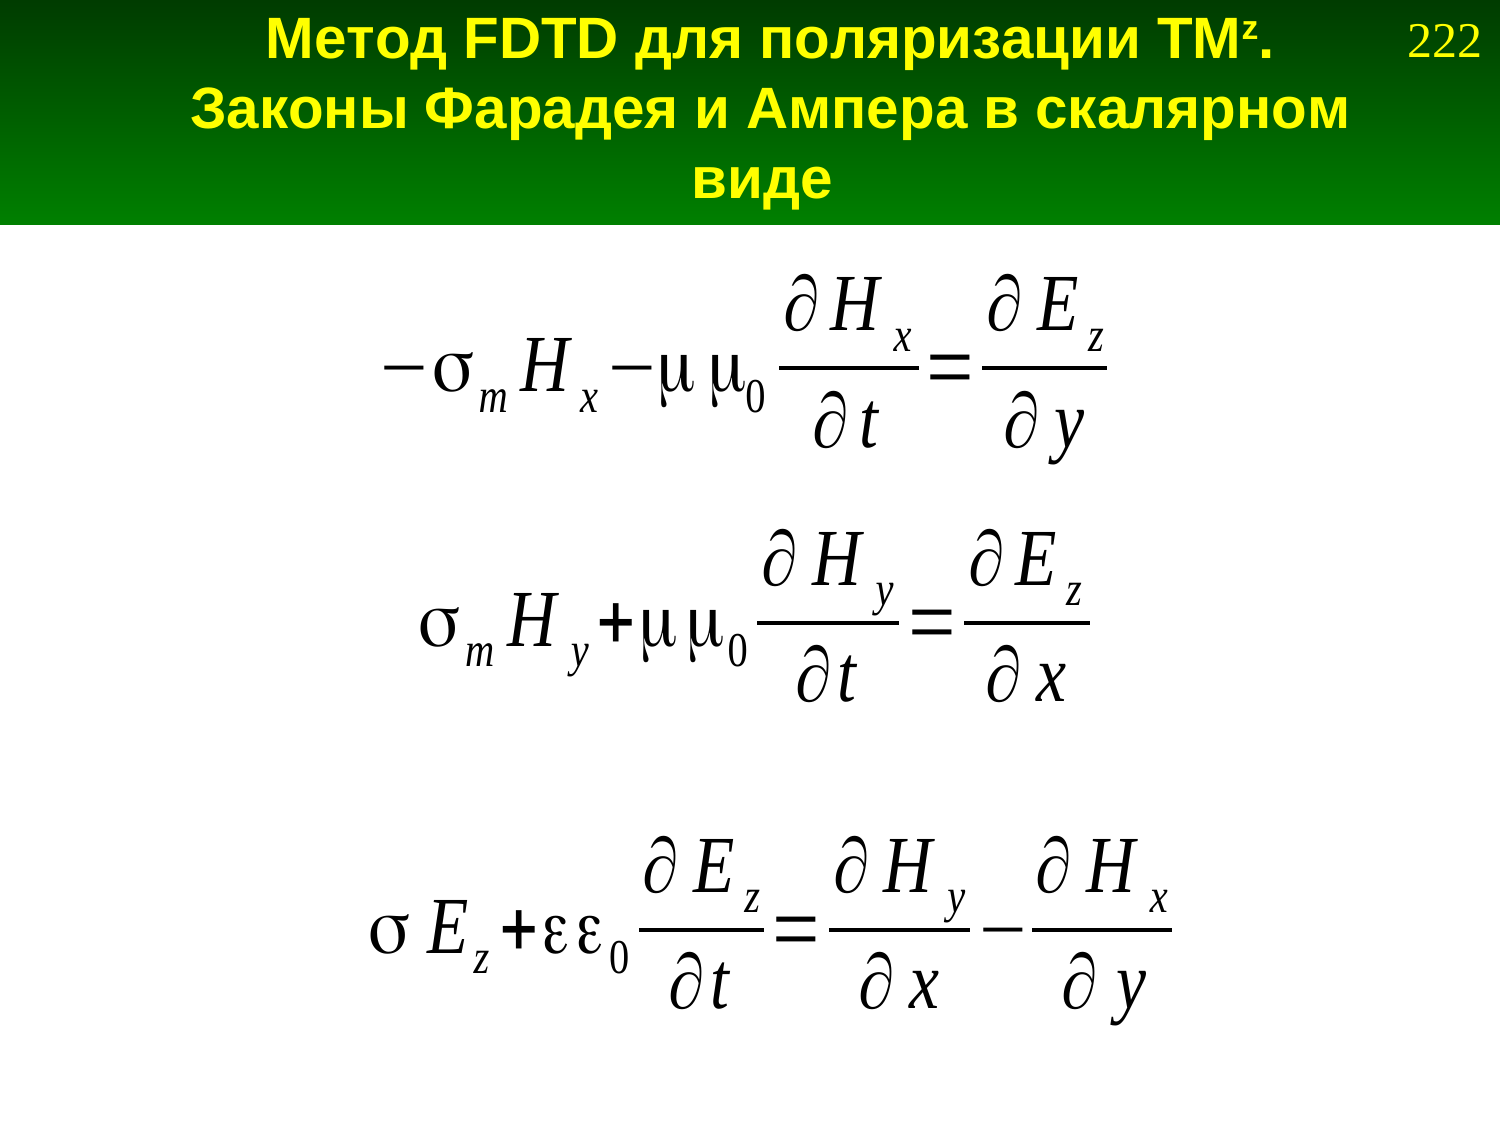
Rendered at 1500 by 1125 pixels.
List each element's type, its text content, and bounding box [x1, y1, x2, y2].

chart [360, 259, 1128, 467]
chart [401, 514, 1108, 721]
title Метод FDTD для поляризации TMz. Законы Фарадея и Ампера в скалярном виде [100, 0, 1441, 219]
chart [351, 821, 1193, 1028]
